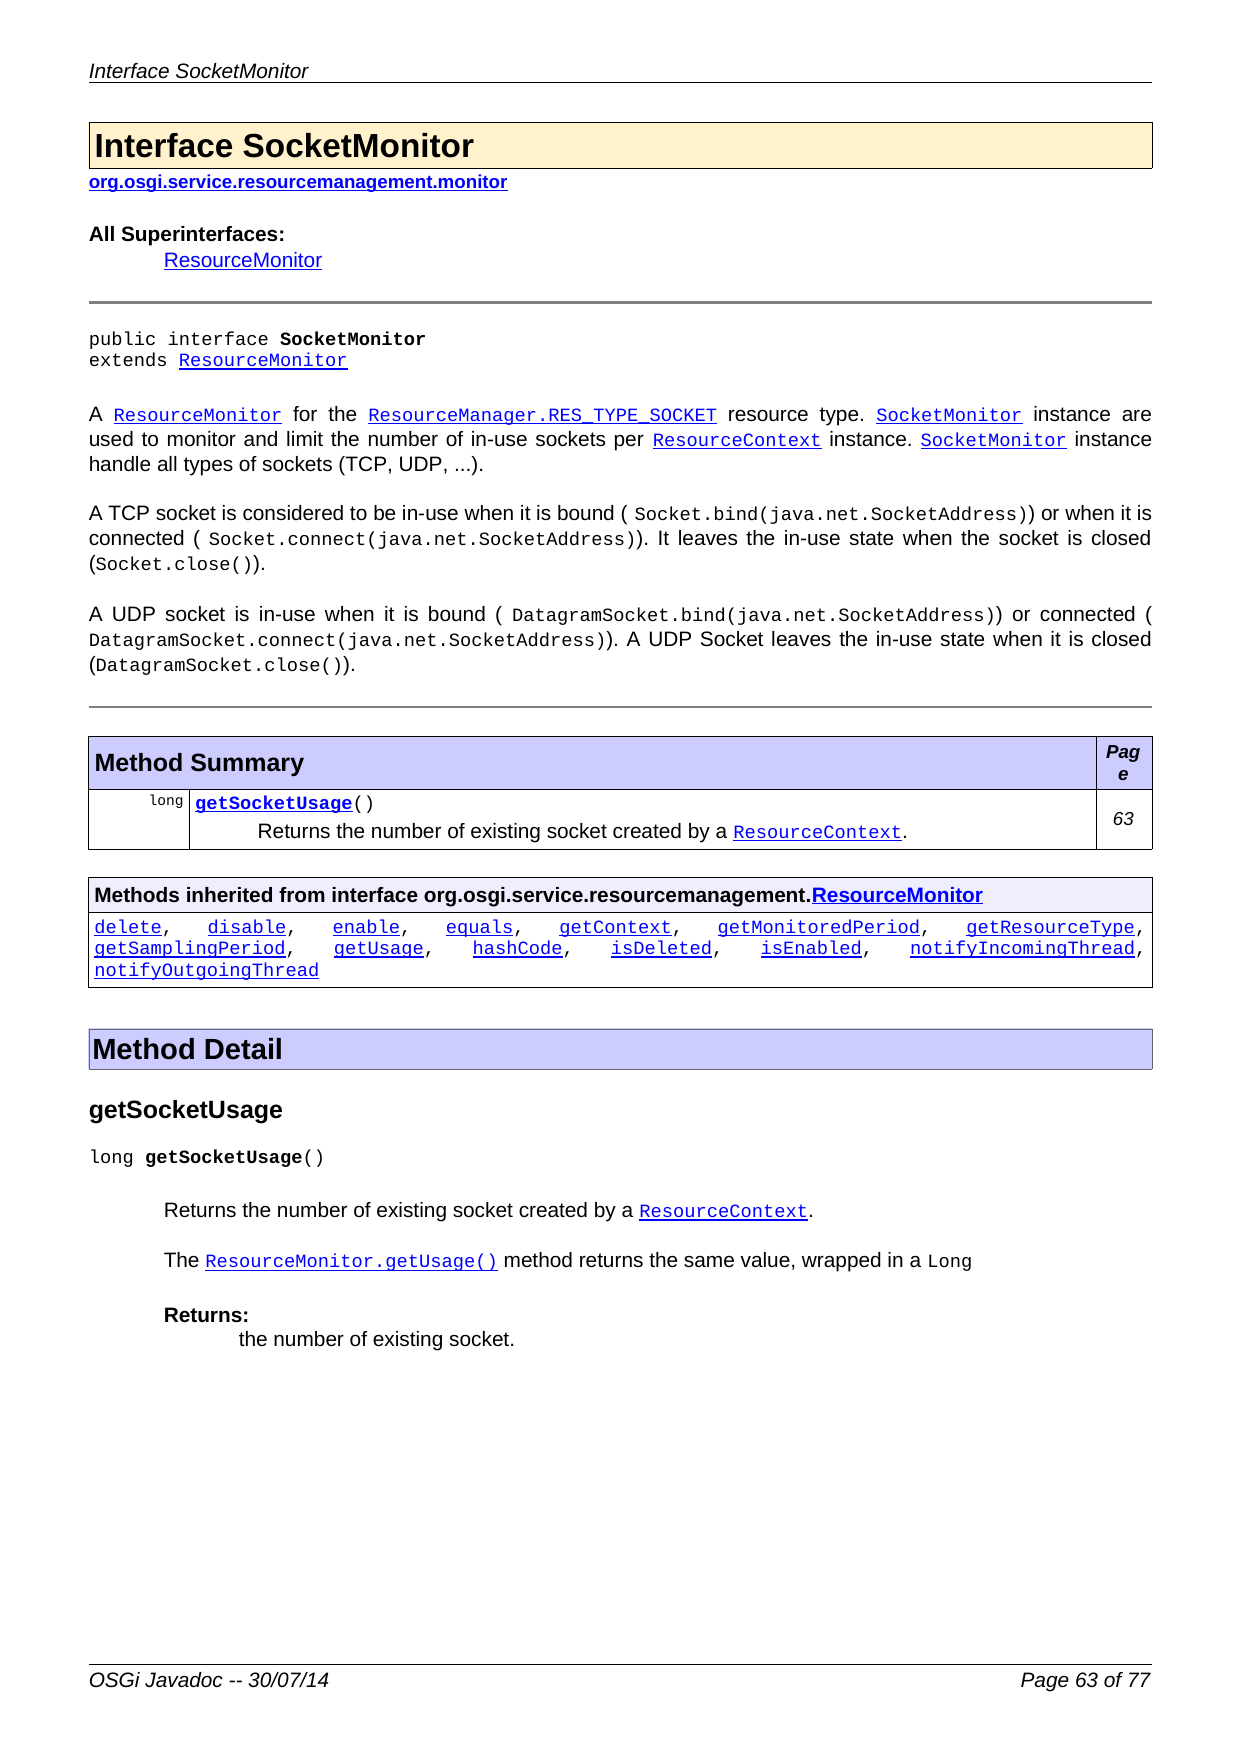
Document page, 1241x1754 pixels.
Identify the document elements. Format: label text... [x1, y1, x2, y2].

text public interface SocketMonitor [88, 330, 1152, 351]
text long getSocketUsage() [88, 1148, 1152, 1169]
subtitle Interface SocketMonitor [90, 123, 1152, 168]
table_cell delete, disable, enable, equals, getContext, getMonitoredPeriod, getResourceType, getSamplingPeriod, getUsage, hashCode, isDeleted, isEnabled, notifyIncomingThread, notifyOutgoingThread [89, 913, 1152, 987]
text ResourceMonitor [163, 248, 1152, 272]
text the number of existing socket. [238, 1327, 1152, 1351]
table_header Method Summary [89, 737, 1096, 789]
table_cell [1097, 790, 1152, 849]
table_header Page [1097, 737, 1152, 789]
table_cell long [89, 790, 189, 849]
table_header Methods inherited from interface org.osgi.service.resourcemanagement.ResourceMonitor [89, 878, 1152, 912]
text A UDP socket is in-use when it is bound ( DatagramSocket.bind(java.net.SocketAddress)) or connected ( DatagramSocket.connect(java.net.SocketAddress)). A UDP Socket leaves the in-use state when it is closed (DatagramSocket.close()). [88, 601, 1152, 677]
text The ResourceMonitor.getUsage() method returns the same value, wrapped in a Long [163, 1248, 1152, 1273]
subtitle Method Detail [90, 1030, 1152, 1069]
text extends ResourceMonitor [88, 351, 1152, 372]
text A TCP socket is considered to be in-use when it is bound ( Socket.bind(java.net.SocketAddress)) or when it is connected ( Socket.connect(java.net.SocketAddress)). It leaves the in-use state when the socket is closed (Socket.close()). [88, 501, 1152, 576]
subtitle All Superinterfaces: [88, 222, 1152, 246]
text Returns the number of existing socket created by a ResourceContext. [163, 1198, 1152, 1223]
table_cell getSocketUsage() Returns the number of existing socket created by a ResourceContext. [190, 790, 1096, 849]
subtitle getSocketUsage [88, 1095, 1152, 1123]
text A ResourceMonitor for the ResourceManager.RES_TYPE_SOCKET resource type. SocketMonitor instance are used to monitor and limit the number of in-use sockets per ResourceContext instance. SocketMonitor instance handle all types of sockets (TCP, UDP, ...). [88, 401, 1152, 476]
text Returns: [163, 1303, 1152, 1327]
text org.osgi.service.resourcemanagement.monitor [88, 171, 1152, 193]
